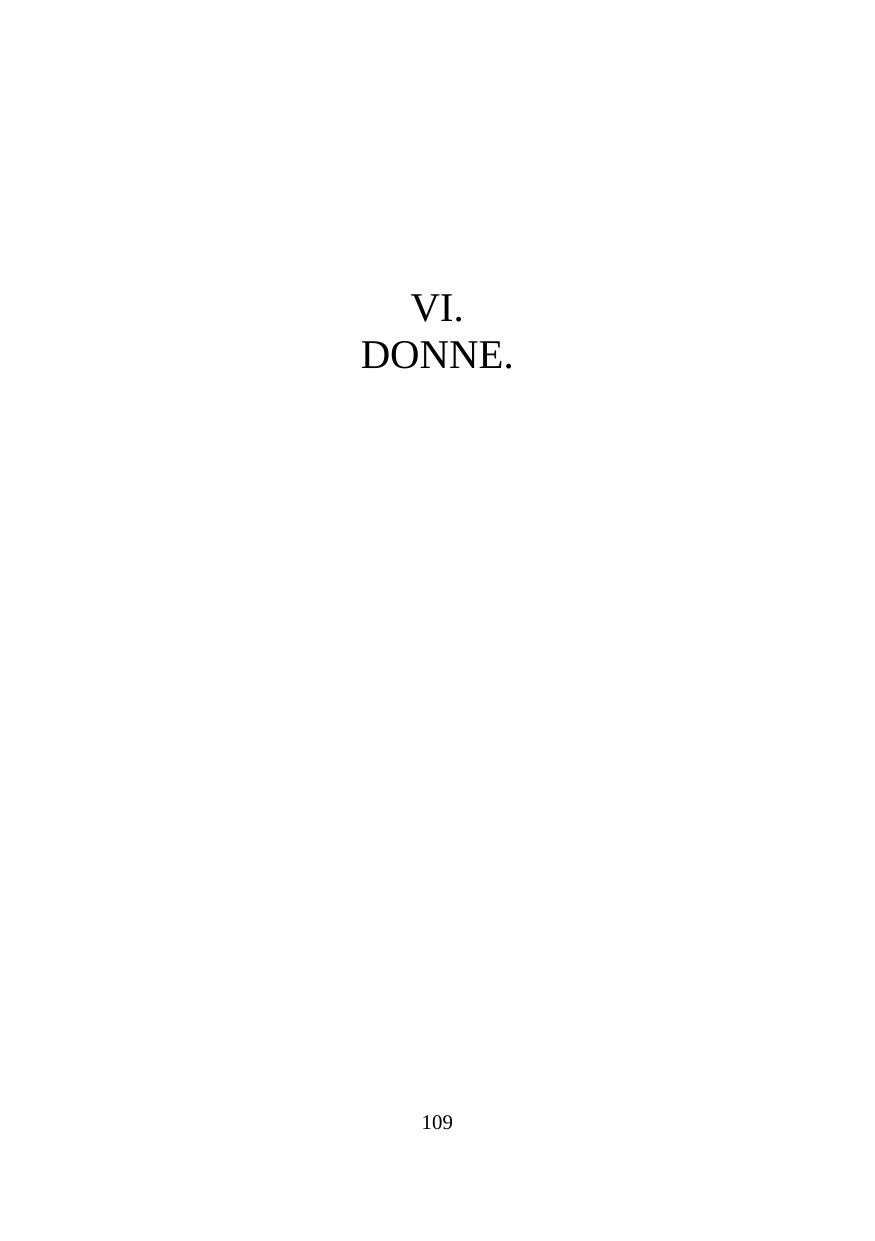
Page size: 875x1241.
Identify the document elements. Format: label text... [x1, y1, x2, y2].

subtitle VI. DONNE. [106, 283, 768, 377]
